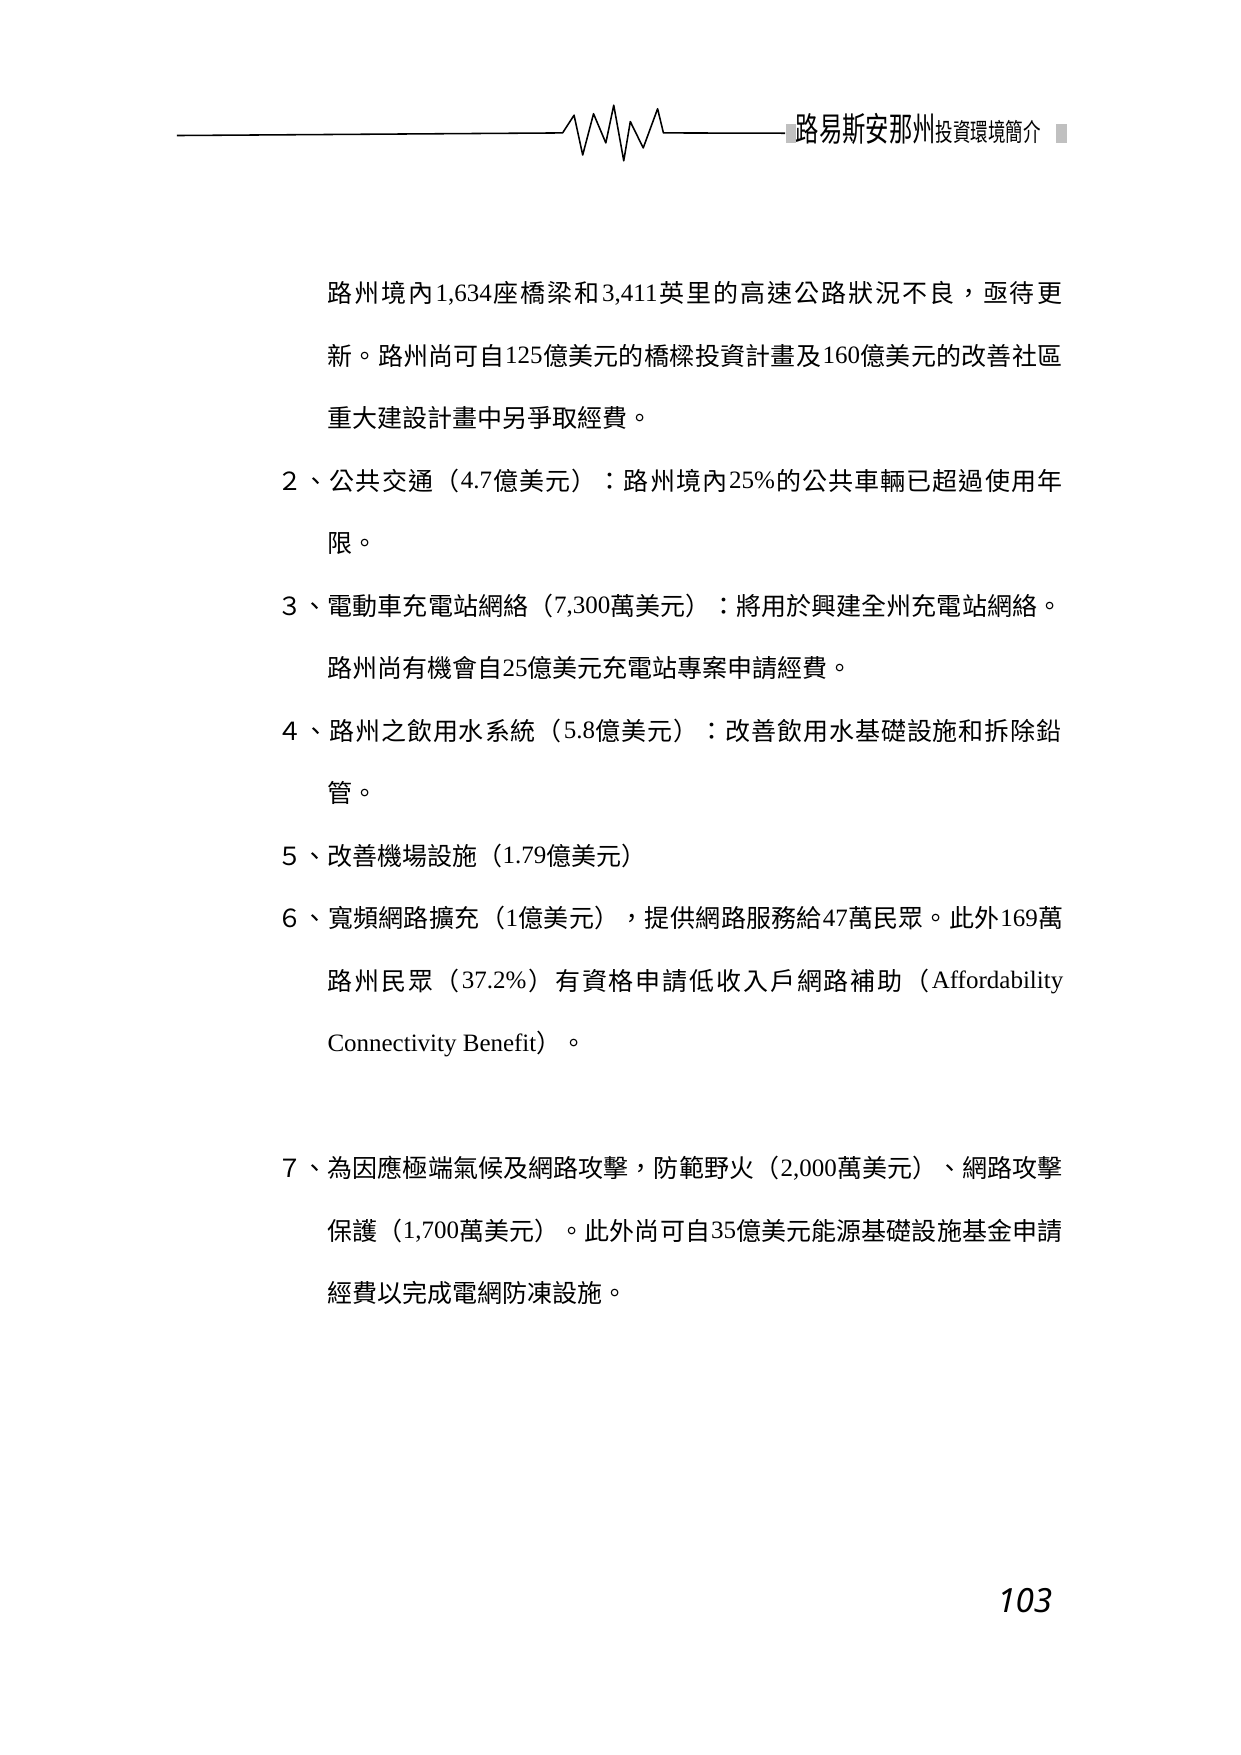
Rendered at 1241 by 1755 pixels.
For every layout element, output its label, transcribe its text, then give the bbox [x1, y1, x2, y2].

text ７、為因應極端氣候及網路攻擊，防範野火（2,000萬美元）、網路攻擊保護（1,700萬美元）。此外尚可自35億美元能源基礎設施基金申請經費以完成電網防凍設施。 [277, 1125, 1063, 1313]
text ５、改善機場設施（1.79億美元） [277, 813, 1063, 875]
text ４、路州之飲用水系統（5.8億美元）：改善飲用水基礎設施和拆除鉛管。 [277, 688, 1063, 813]
text ２、公共交通（4.7億美元）：路州境內25%的公共車輛已超過使用年限。 [277, 438, 1063, 563]
text ６、寬頻網路擴充（1億美元），提供網路服務給47萬民眾。此外169萬路州民眾（37.2%）有資格申請低收入戶網路補助（Affordability Connectivity Benefit）。 [277, 875, 1063, 1063]
text ３、電動車充電站網絡（7,300萬美元）：將用於興建全州充電站網絡。路州尚有機會自25億美元充電站專案申請經費。 [277, 563, 1063, 688]
text 路州境內1,634座橋梁和3,411英里的高速公路狀況不良，亟待更新。路州尚可自125億美元的橋樑投資計畫及160億美元的改善社區重大建設計畫中另爭取經費。 [277, 250, 1063, 438]
